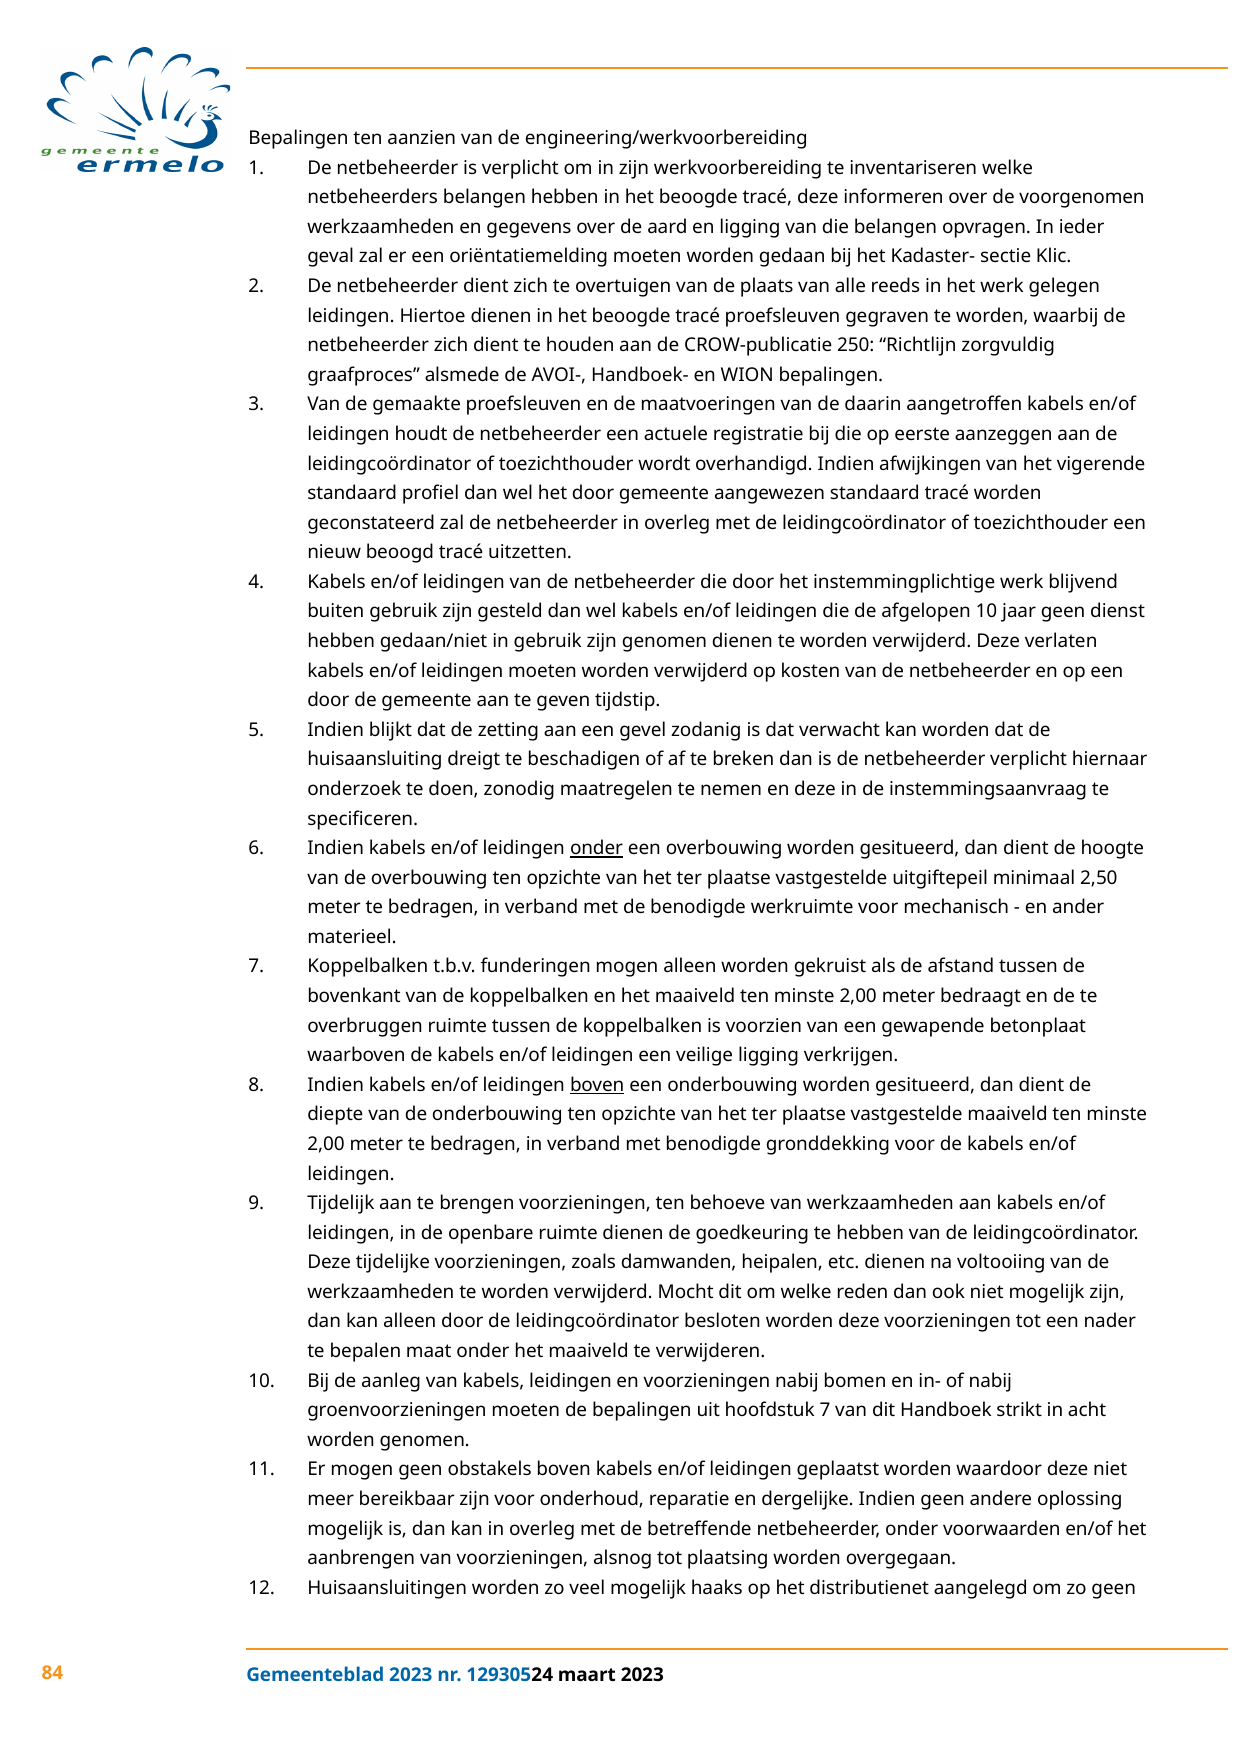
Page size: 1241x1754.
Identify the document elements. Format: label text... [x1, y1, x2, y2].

picture [41, 47, 231, 172]
list Tijdelijk aan te brengen voorzieningen, ten behoeve van werkzaamheden aan kabels en/of leidingen, in de openbare ruimte dienen de goedkeuring te hebben van de leidingcoördinator. Deze tijdelijke voorzieningen, zoals damwanden, heipalen, etc. dienen na voltooiing van de werkzaamheden te worden verwijderd. Mocht dit om welke reden dan ook niet mogelijk zijn, dan kan alleen door de leidingcoördinator besloten worden deze voorzieningen tot een nader te bepalen maat onder het maaiveld te verwijderen. [248, 1189, 1152, 1363]
list Indien kabels en/of leidingen onder een overbouwing worden gesitueerd, dan dient de hoogte van de overbouwing ten opzichte van het ter plaatse vastgestelde uitgiftepeil minimaal 2,50 meter te bedragen, in verband met de benodigde werkruimte voor mechanisch - en ander materieel. [248, 834, 1152, 949]
list Van de gemaakte proefsleuven en de maatvoeringen van de daarin aangetroffen kabels en/of leidingen houdt de netbeheerder een actuele registratie bij die op eerste aanzeggen aan de leidingcoördinator of toezichthouder wordt overhandigd. Indien afwijkingen van het vigerende standaard profiel dan wel het door gemeente aangewezen standaard tracé worden geconstateerd zal de netbeheerder in overleg met de leidingcoördinator of toezichthouder een nieuw beoogd tracé uitzetten. [248, 391, 1152, 564]
list Indien blijkt dat de zetting aan een gevel zodanig is dat verwacht kan worden dat de huisaansluiting dreigt te beschadigen of af te breken dan is de netbeheerder verplicht hiernaar onderzoek te doen, zonodig maatregelen te nemen en deze in de instemmingsaanvraag te specificeren. [248, 716, 1152, 831]
list Koppelbalken t.b.v. funderingen mogen alleen worden gekruist als de afstand tussen de bovenkant van de koppelbalken en het maaiveld ten minste 2,00 meter bedraagt en de te overbruggen ruimte tussen de koppelbalken is voorzien van een gewapende betonplaat waarboven de kabels en/of leidingen een veilige ligging verkrijgen. [248, 953, 1152, 1067]
list Indien kabels en/of leidingen boven een onderbouwing worden gesitueerd, dan dient de diepte van de onderbouwing ten opzichte van het ter plaatse vastgestelde maaiveld ten minste 2,00 meter te bedragen, in verband met benodigde gronddekking voor de kabels en/of leidingen. [248, 1071, 1152, 1186]
list Bij de aanleg van kabels, leidingen en voorzieningen nabij bomen en in- of nabij groenvoorzieningen moeten de bepalingen uit hoofdstuk 7 van dit Handboek strikt in acht worden genomen. [248, 1367, 1152, 1452]
text Bepalingen ten aanzien van de engineering/werkvoorbereiding [248, 124, 1152, 150]
list De netbeheerder dient zich te overtuigen van de plaats van alle reeds in het werk gelegen leidingen. Hiertoe dienen in het beoogde tracé proefsleuven gegraven te worden, waarbij de netbeheerder zich dient te houden aan de CROW-publicatie 250: “Richtlijn zorgvuldig graafproces” alsmede de AVOI-, Handboek- en WION bepalingen. [248, 272, 1152, 387]
list De netbeheerder is verplicht om in zijn werkvoorbereiding te inventariseren welke netbeheerders belangen hebben in het beoogde tracé, deze informeren over de voorgenomen werkzaamheden en gegevens over de aard en ligging van die belangen opvragen. In ieder geval zal er een oriëntatiemelding moeten worden gedaan bij het Kadaster- sectie Klic. [248, 154, 1152, 268]
list Er mogen geen obstakels boven kabels en/of leidingen geplaatst worden waardoor deze niet meer bereikbaar zijn voor onderhoud, reparatie en dergelijke. Indien geen andere oplossing mogelijk is, dan kan in overleg met de betreffende netbeheerder, onder voorwaarden en/of het aanbrengen van voorzieningen, alsnog tot plaatsing worden overgegaan. [248, 1456, 1152, 1570]
list Huisaansluitingen worden zo veel mogelijk haaks op het distributienet aangelegd om zo geen [248, 1574, 1152, 1600]
list Kabels en/of leidingen van de netbeheerder die door het instemmingplichtige werk blijvend buiten gebruik zijn gesteld dan wel kabels en/of leidingen die de afgelopen 10 jaar geen dienst hebben gedaan/niet in gebruik zijn genomen dienen te worden verwijderd. Deze verlaten kabels en/of leidingen moeten worden verwijderd op kosten van de netbeheerder en op een door de gemeente aan te geven tijdstip. [248, 568, 1152, 712]
